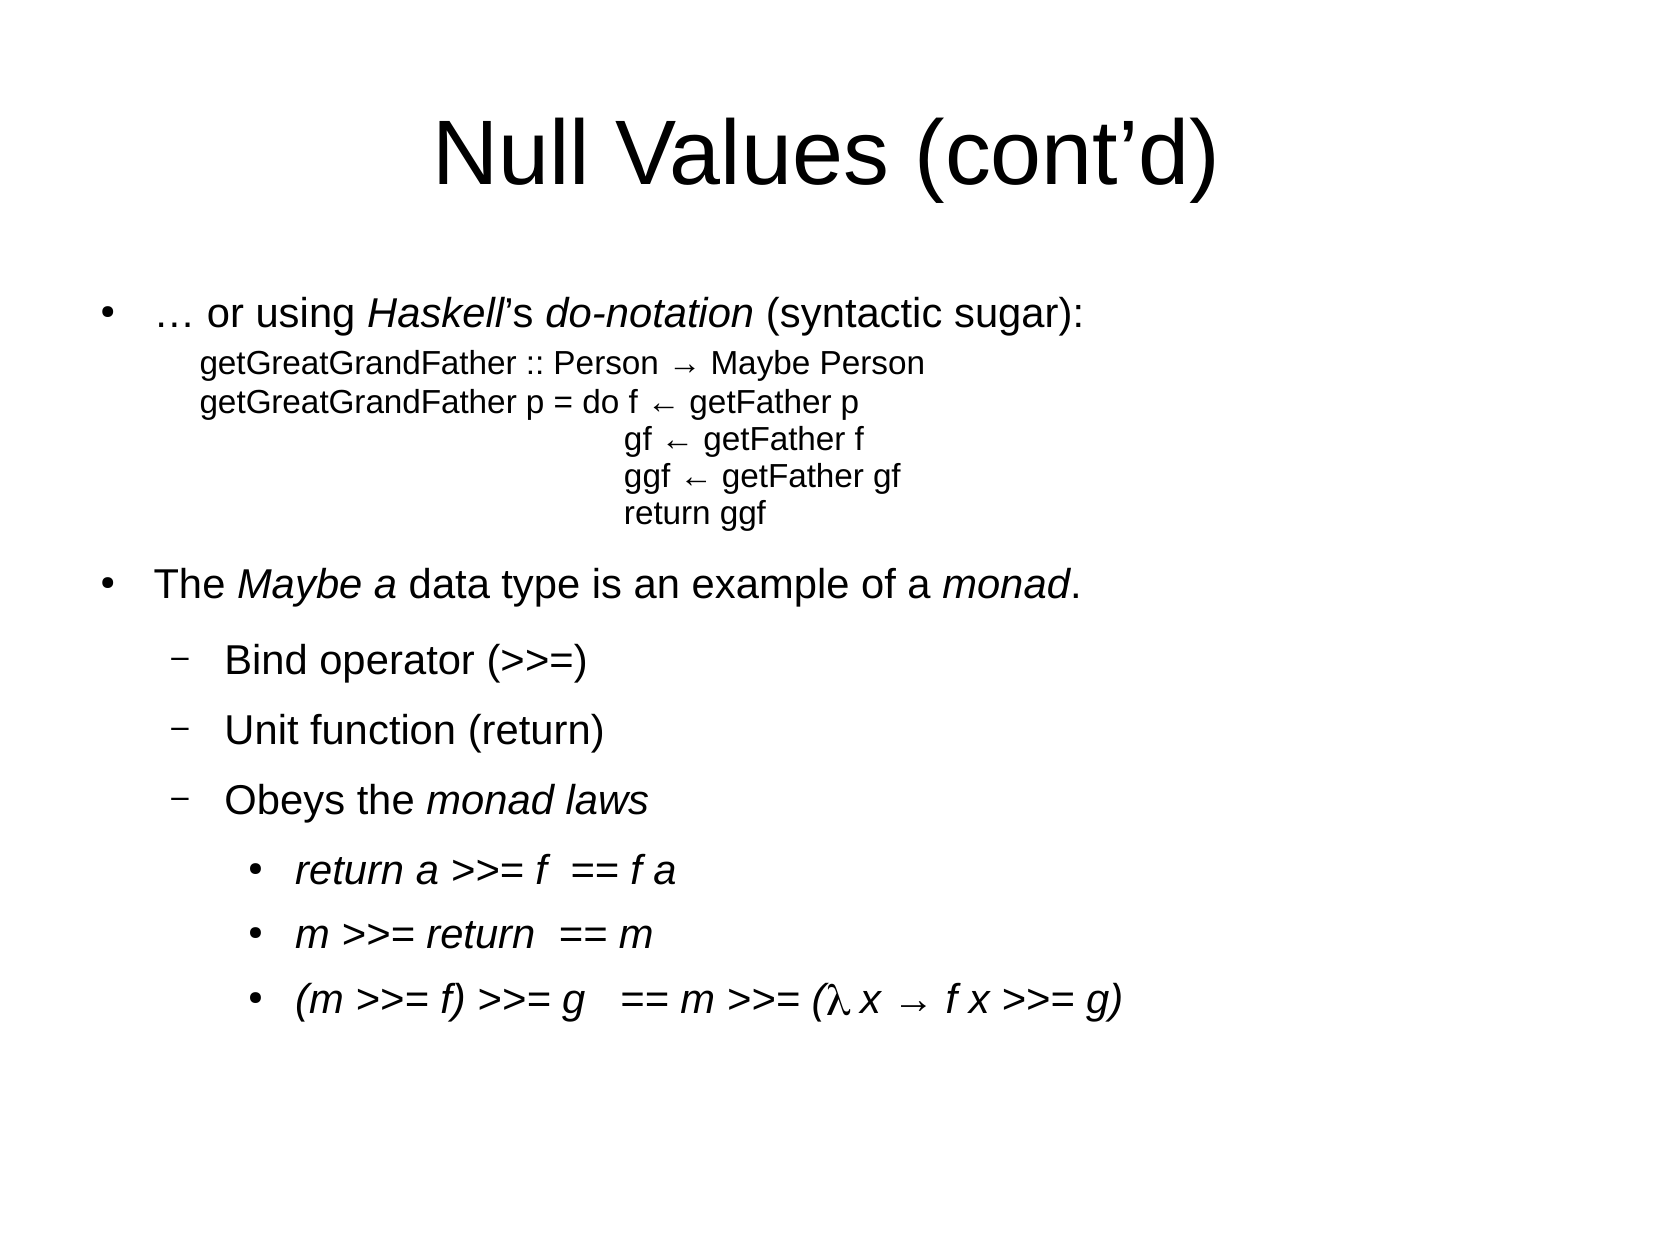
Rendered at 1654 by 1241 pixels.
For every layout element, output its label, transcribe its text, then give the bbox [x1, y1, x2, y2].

chart [814, 982, 865, 1018]
title Null Values (cont’d) [82, 49, 1571, 257]
chart [658, 870, 671, 898]
list … or using Haskell’s do-notation (syntactic sugar): getGreatGrandFather :: Person → Maybe Person getGreatGrandFather p = do f ← getFather p gf ← getFather f ggf ← getFather gf return ggf The Maybe a data type is an example of a monad. Bind operator (>>=) Unit function (return) Obeys the monad laws return a >>= f == f a m >>= return == m (m >>= f) >>= g == m >>= ( x → f x >>= g) [82, 290, 1571, 1010]
